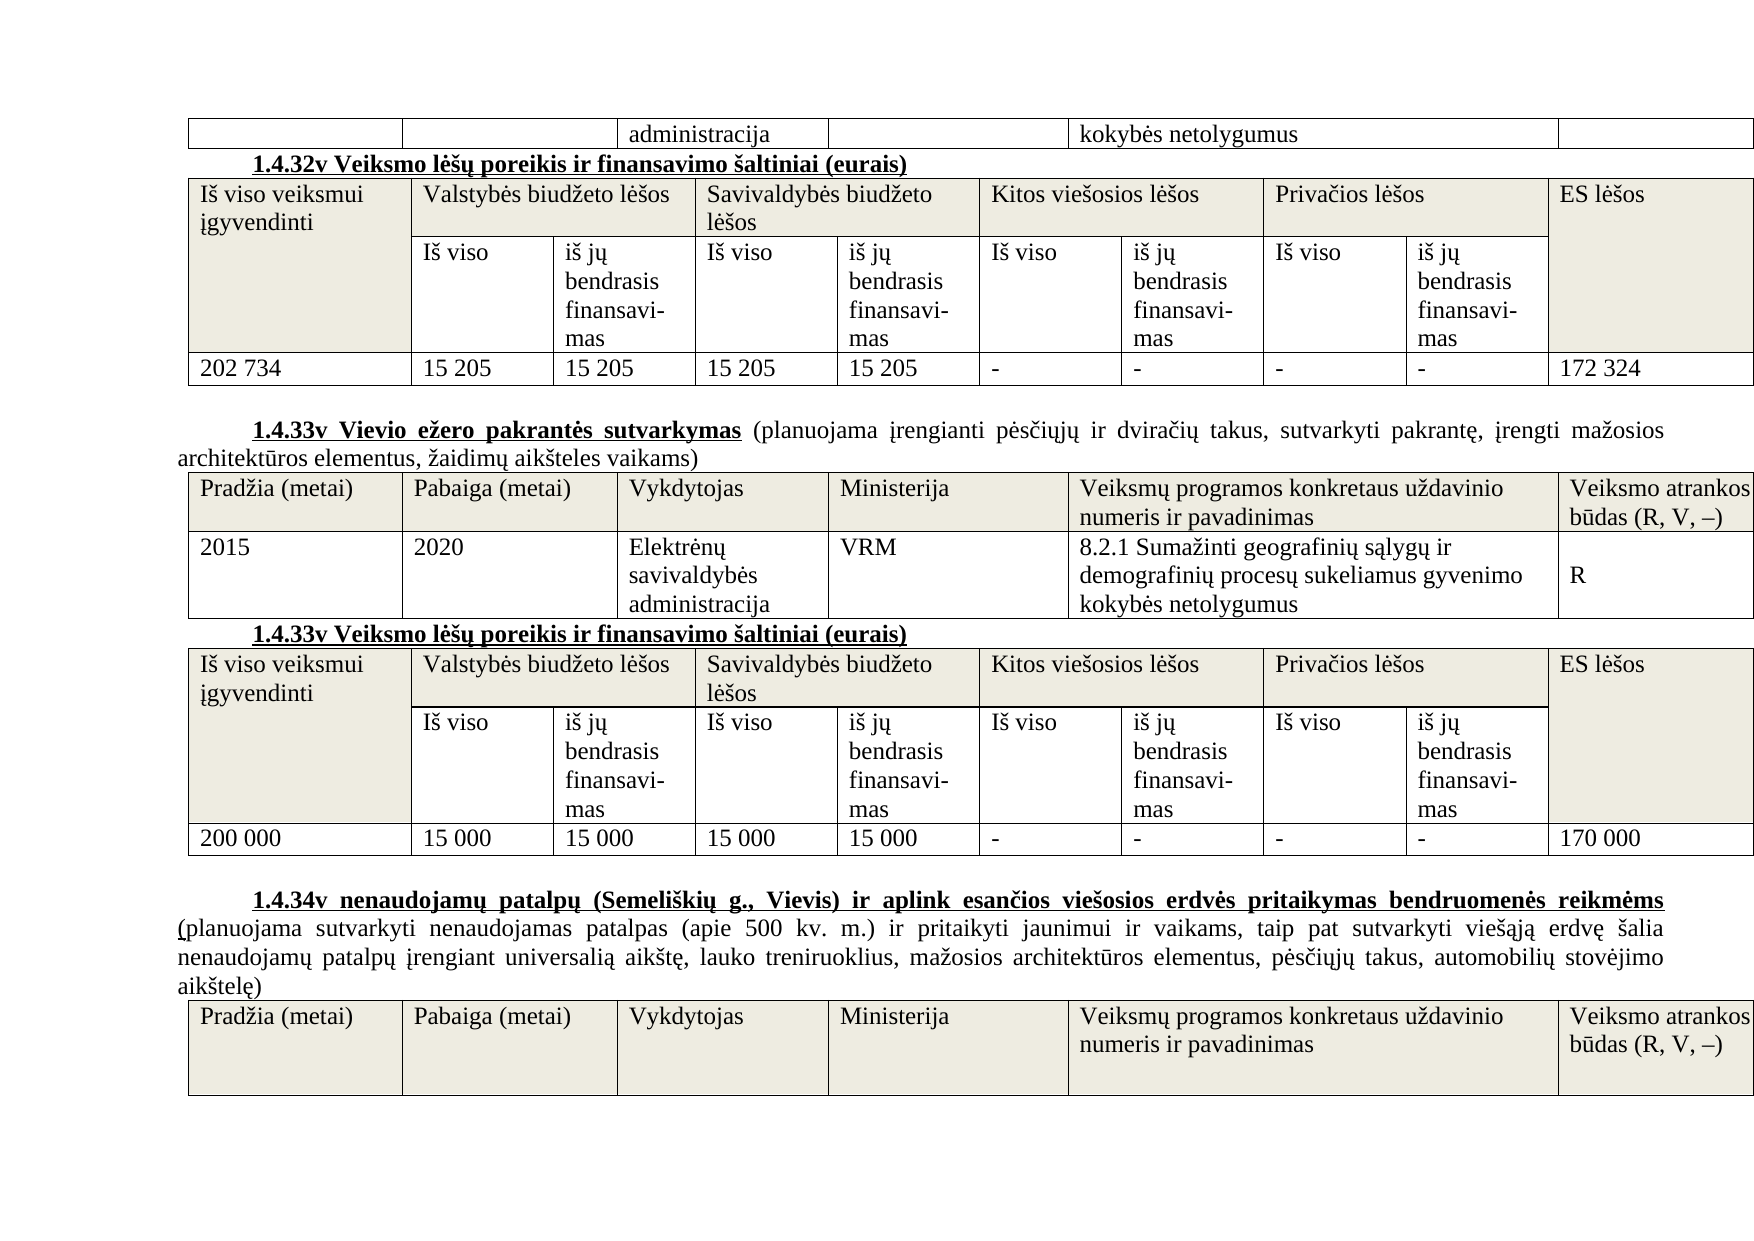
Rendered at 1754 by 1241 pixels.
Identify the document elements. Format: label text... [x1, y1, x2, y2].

table_cell 2015 [189, 532, 402, 618]
table_cell 15 205 [696, 353, 837, 385]
table_cell Iš viso [696, 708, 837, 822]
table_header Pabaiga (metai) [403, 473, 617, 531]
table_cell - [1407, 353, 1548, 385]
table_cell - [1264, 824, 1406, 855]
table_header ES lėšos [1549, 179, 1753, 352]
table_cell kokybės netolygumus [1069, 119, 1558, 148]
table_cell - [1122, 824, 1263, 855]
table_header Veiksmo atrankos būdas (R, V, –) [1559, 1001, 1753, 1094]
table_header Ministerija [829, 473, 1068, 531]
table_cell Iš viso [1264, 708, 1406, 822]
table_header Vykdytojas [618, 473, 828, 531]
table_header Kitos viešosios lėšos [980, 179, 1263, 236]
table_cell 172 324 [1549, 353, 1753, 385]
table_cell [829, 119, 1068, 148]
table_cell 15 205 [838, 353, 979, 385]
table_cell iš jų bendrasis finansavi- mas [1407, 237, 1548, 352]
table_header Pradžia (metai) [189, 473, 402, 531]
table_cell [1559, 119, 1753, 148]
table_cell 2020 [403, 532, 617, 618]
table_header Iš viso veiksmui įgyvendinti [189, 179, 411, 352]
text 1.4.33v Veiksmo lėšų poreikis ir finansavimo šaltiniai (eurais) [177, 619, 1665, 648]
table_header Veiksmų programos konkretaus uždavinio numeris ir pavadinimas [1069, 1001, 1558, 1094]
table_cell iš jų bendrasis finansavi- mas [1122, 708, 1263, 822]
table_cell iš jų bendrasis finansavi- mas [1407, 708, 1548, 822]
table_cell Iš viso [1264, 237, 1406, 352]
table_cell 200 000 [189, 824, 411, 855]
table_cell administracija [618, 119, 828, 148]
table_cell - [1122, 353, 1263, 385]
table_cell - [1407, 824, 1548, 855]
text 1.4.33v Vievio ežero pakrantės sutvarkymas (planuojama įrengianti pėsčiųjų ir dviračių takus, sutvarkyti pakrantę, įrengti mažosios architektūros elementus, žaidimų aikšteles vaikams) [177, 415, 1665, 472]
table_cell iš jų bendrasis finansavi- mas [1122, 237, 1263, 352]
table_cell 15 000 [838, 824, 979, 855]
table_cell - [980, 353, 1121, 385]
table_cell iš jų bendrasis finansavi- mas [554, 237, 695, 352]
table_header Veiksmų programos konkretaus uždavinio numeris ir pavadinimas [1069, 473, 1558, 531]
table_header Veiksmo atrankos būdas (R, V, –) [1559, 473, 1753, 531]
table_header Savivaldybės biudžeto lėšos [696, 649, 979, 706]
table_header Kitos viešosios lėšos [980, 649, 1263, 706]
table_header Ministerija [829, 1001, 1068, 1094]
table_cell R [1559, 532, 1753, 618]
table_cell - [980, 824, 1121, 855]
table_cell iš jų bendrasis finansavi- mas [554, 708, 695, 822]
table_cell Iš viso [412, 708, 553, 822]
table_cell [403, 119, 617, 148]
table_cell VRM [829, 532, 1068, 618]
table_cell Elektrėnų savivaldybės administracija [618, 532, 828, 618]
table_cell [189, 119, 402, 148]
table_header Savivaldybės biudžeto lėšos [696, 179, 979, 236]
table_cell - [1264, 353, 1406, 385]
table_header ES lėšos [1549, 649, 1753, 822]
table_cell 15 000 [696, 824, 837, 855]
table_cell 170 000 [1549, 824, 1753, 855]
table_header Iš viso veiksmui įgyvendinti [189, 649, 411, 822]
table_cell Iš viso [696, 237, 837, 352]
text 1.4.34v nenaudojamų patalpų (Semeliškių g., Vievis) ir aplink esančios viešosios erdvės pritaikymas bendruomenės reikmėms (planuojama sutvarkyti nenaudojamas patalpas (apie 500 kv. m.) ir pritaikyti jaunimui ir vaikams, taip pat sutvarkyti viešąją erdvę šalia nenaudojamų patalpų įrengiant universalią aikštę, lauko treniruoklius, mažosios architektūros elementus, pėsčiųjų takus, automobilių stovėjimo aikštelę) [177, 885, 1665, 1000]
table_header Pabaiga (metai) [403, 1001, 617, 1094]
table_cell 202 734 [189, 353, 411, 385]
table_cell 15 000 [554, 824, 695, 855]
table_header Vykdytojas [618, 1001, 828, 1094]
table_header Privačios lėšos [1264, 179, 1548, 236]
table_cell iš jų bendrasis finansavi- mas [838, 237, 979, 352]
table_cell 15 205 [412, 353, 553, 385]
table_header Pradžia (metai) [189, 1001, 402, 1094]
table_cell Iš viso [412, 237, 553, 352]
table_cell 8.2.1 Sumažinti geografinių sąlygų ir demografinių procesų sukeliamus gyvenimo kokybės netolygumus [1069, 532, 1558, 618]
table_header Valstybės biudžeto lėšos [412, 179, 695, 236]
table_cell Iš viso [980, 237, 1121, 352]
text 1.4.32v Veiksmo lėšų poreikis ir finansavimo šaltiniai (eurais) [177, 149, 1665, 178]
table_header Privačios lėšos [1264, 649, 1548, 706]
table_cell 15 000 [412, 824, 553, 855]
table_cell Iš viso [980, 708, 1121, 822]
table_cell 15 205 [554, 353, 695, 385]
table_header Valstybės biudžeto lėšos [412, 649, 695, 706]
table_cell iš jų bendrasis finansavi- mas [838, 708, 979, 822]
